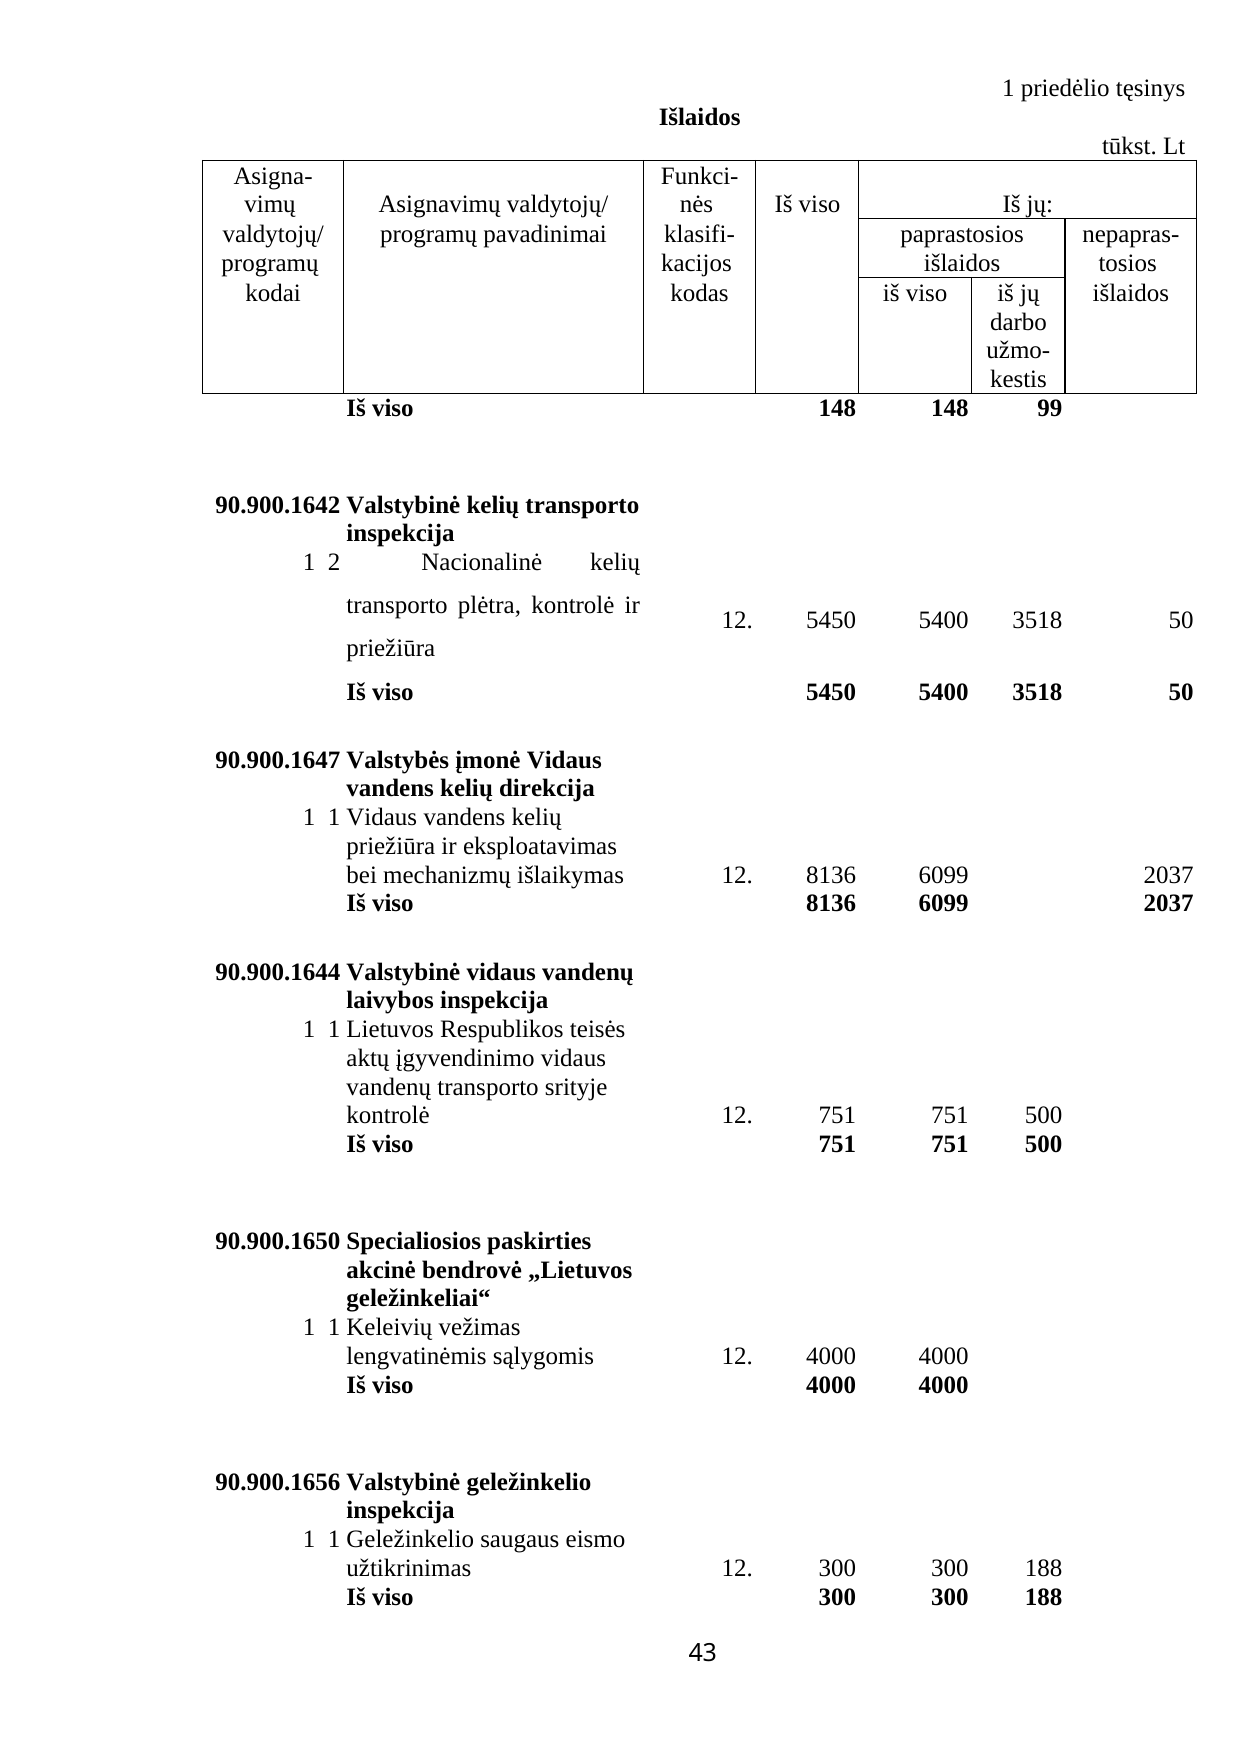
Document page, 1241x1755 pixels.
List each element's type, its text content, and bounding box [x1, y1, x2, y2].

table_cell [971, 957, 1065, 1014]
table_cell Funkci-nės [644, 161, 755, 218]
table_cell [971, 889, 1065, 922]
table_cell 90.900.1647 [203, 745, 343, 802]
table_cell 50 [1065, 547, 1196, 677]
table_cell [756, 957, 859, 1014]
table_cell [859, 1163, 971, 1226]
table_cell [971, 802, 1065, 888]
table_cell Valstybinė geležinkelio inspekcija [343, 1467, 643, 1524]
table_cell [756, 711, 859, 745]
table_cell 148 [859, 394, 971, 427]
table_cell [859, 711, 971, 745]
table_cell valdytojų/ programų [203, 218, 343, 277]
table_cell 12. [643, 1312, 756, 1370]
table_cell [1065, 1370, 1196, 1404]
table_cell [643, 923, 756, 957]
table_cell [643, 711, 756, 745]
table_cell iš jų darbo užmo-kestis [972, 278, 1064, 393]
table_cell 5450 [756, 677, 859, 711]
table_cell 300 [756, 1582, 859, 1616]
table_cell Iš viso [343, 1582, 643, 1616]
table_cell 50 [1065, 677, 1196, 711]
table_cell [643, 427, 756, 490]
table_cell [1065, 711, 1196, 745]
table_cell [203, 711, 343, 745]
table_cell klasifi-kacijos [644, 218, 755, 277]
table_cell iš viso [859, 278, 971, 393]
table_cell Keleivių vežimas lengvatinėmis sąlygomis [343, 1312, 643, 1370]
table_cell 188 [971, 1582, 1065, 1616]
table_cell [971, 1467, 1065, 1524]
table_cell [1065, 427, 1196, 490]
table_cell 4000 [859, 1370, 971, 1404]
table_cell [643, 1404, 756, 1467]
table_cell [203, 889, 343, 922]
table_cell Asignavimų valdytojų/ [344, 161, 643, 218]
table_cell Iš viso [756, 161, 858, 218]
table_cell 300 [859, 1524, 971, 1582]
table_cell 5400 [859, 677, 971, 711]
table_cell [1065, 1467, 1196, 1524]
table_cell 12. [643, 1524, 756, 1582]
table_cell Geležinkelio saugaus eismo užtikrinimas [343, 1524, 643, 1582]
table_cell [971, 745, 1065, 802]
table_cell [643, 490, 756, 547]
table_cell 90.900.1650 [203, 1226, 343, 1312]
table_cell kodai [203, 277, 343, 393]
table_cell Išlaidos [203, 102, 1196, 131]
table_cell 99 [971, 394, 1065, 427]
table_cell [643, 957, 756, 1014]
table_header 1 priedėlio tęsinys [203, 74, 1196, 102]
table_cell 148 [756, 394, 859, 427]
table_cell 500 [971, 1129, 1065, 1163]
table_cell [643, 1226, 756, 1312]
table_cell [859, 490, 971, 547]
table_cell [203, 1404, 343, 1467]
table_cell kodas [644, 277, 755, 393]
table_cell 3518 [971, 677, 1065, 711]
table_cell 300 [859, 1582, 971, 1616]
table_cell 4000 [756, 1312, 859, 1370]
table_cell [1065, 1582, 1196, 1616]
table_cell 1 1 [203, 1312, 343, 1370]
table_cell Valstybės įmonė Vidaus vandens kelių direkcija [343, 745, 643, 802]
table_cell 4000 [756, 1370, 859, 1404]
table_cell Iš viso [343, 1129, 643, 1163]
table_cell Iš viso [343, 889, 643, 922]
table_cell [343, 711, 643, 745]
table_cell tūkst. Lt [203, 131, 1196, 160]
table_cell [1065, 1014, 1196, 1129]
table_cell [1065, 923, 1196, 957]
table_cell [203, 394, 343, 427]
table_cell 6099 [859, 802, 971, 888]
table_cell [859, 1226, 971, 1312]
table_cell 751 [756, 1014, 859, 1129]
table_cell 8136 [756, 802, 859, 888]
table_cell Asigna-vimų [203, 161, 343, 218]
table_cell [343, 923, 643, 957]
table_cell [643, 1163, 756, 1226]
table_cell programų pavadinimai [344, 218, 643, 277]
table_cell Vidaus vandens kelių priežiūra ir eksploatavimas bei mechanizmų išlaikymas [343, 802, 643, 888]
table_cell [971, 711, 1065, 745]
table_cell [1065, 1524, 1196, 1582]
table_cell [756, 1226, 859, 1312]
table_cell [756, 745, 859, 802]
table_cell [971, 490, 1065, 547]
table_cell [756, 1467, 859, 1524]
table_cell [203, 1163, 343, 1226]
table_cell [1065, 394, 1196, 427]
table_cell [203, 1129, 343, 1163]
table_cell [1065, 1163, 1196, 1226]
table_cell [1065, 745, 1196, 802]
table_cell [756, 1404, 859, 1467]
table_cell [643, 1129, 756, 1163]
table_cell [971, 923, 1065, 957]
table_cell 1 1 [203, 802, 343, 888]
table_cell [643, 745, 756, 802]
table_cell [643, 889, 756, 922]
table_cell [1065, 1129, 1196, 1163]
table_cell [643, 677, 756, 711]
table_cell [756, 1163, 859, 1226]
table_cell [859, 957, 971, 1014]
table_cell [203, 677, 343, 711]
table_cell [343, 1404, 643, 1467]
table_cell 90.900.1656 [203, 1467, 343, 1524]
table_cell 2037 [1065, 802, 1196, 888]
table_cell [343, 1163, 643, 1226]
table_cell [203, 923, 343, 957]
table_cell [756, 218, 858, 277]
table_cell 90.900.1644 [203, 957, 343, 1014]
table_cell 1 1 [203, 1524, 343, 1582]
table_cell Lietuvos Respublikos teisės aktų įgyvendinimo vidaus vandenų transporto srityje kontrolė [343, 1014, 643, 1129]
table_cell [344, 277, 643, 393]
table_cell 5450 [756, 547, 859, 677]
table_cell [971, 1163, 1065, 1226]
table_cell Iš viso [343, 677, 643, 711]
table_cell Valstybinė vidaus vandenų laivybos inspekcija [343, 957, 643, 1014]
table_cell [859, 923, 971, 957]
table_cell 8136 [756, 889, 859, 922]
table_cell 4000 [859, 1312, 971, 1370]
table_cell Iš viso [343, 1370, 643, 1404]
table_cell [971, 1312, 1065, 1370]
table_cell [971, 427, 1065, 490]
table_cell [859, 427, 971, 490]
table_cell Valstybinė kelių transporto inspekcija [343, 490, 643, 547]
table_cell 12. [643, 802, 756, 888]
table_cell 1 2 [203, 547, 343, 677]
table_cell 1 1 [203, 1014, 343, 1129]
table_cell [756, 277, 858, 393]
table_cell [1065, 490, 1196, 547]
table_cell [756, 490, 859, 547]
table_cell [859, 1404, 971, 1467]
table_cell 3518 [971, 547, 1065, 677]
table_cell [971, 1370, 1065, 1404]
table_cell [1065, 1312, 1196, 1370]
table_cell [859, 1467, 971, 1524]
table_cell Iš viso [343, 394, 643, 427]
table_cell [643, 1467, 756, 1524]
table_cell [756, 427, 859, 490]
table_cell 12. [643, 1014, 756, 1129]
table_cell [203, 427, 343, 490]
table_cell [1065, 957, 1196, 1014]
table_cell 2037 [1065, 889, 1196, 922]
table_cell [643, 1582, 756, 1616]
table_cell [971, 1226, 1065, 1312]
table_cell 751 [859, 1129, 971, 1163]
table_cell Iš jų: [859, 161, 1196, 218]
table_cell 500 [971, 1014, 1065, 1129]
table_cell 188 [971, 1524, 1065, 1582]
table_cell [343, 427, 643, 490]
table_cell [643, 1370, 756, 1404]
table_cell [1065, 1404, 1196, 1467]
table_cell Specialiosios paskirties akcinė bendrovė „Lietuvos geležinkeliai“ [343, 1226, 643, 1312]
table_cell nepapras-tosios [1066, 219, 1196, 277]
table_cell 751 [756, 1129, 859, 1163]
table_cell [756, 923, 859, 957]
table_cell 90.900.1642 [203, 490, 343, 547]
table_cell [1065, 1226, 1196, 1312]
table_cell išlaidos [1066, 277, 1196, 393]
table_cell 12. [643, 547, 756, 677]
table_cell [203, 1370, 343, 1404]
table_cell paprastosios išlaidos [859, 219, 1064, 277]
table_cell 6099 [859, 889, 971, 922]
table_cell [859, 745, 971, 802]
table_cell [971, 1404, 1065, 1467]
table_cell 300 [756, 1524, 859, 1582]
table_cell 751 [859, 1014, 971, 1129]
table_cell 5400 [859, 547, 971, 677]
table_cell Nacionalinė kelių transporto plėtra, kontrolė ir priežiūra [343, 547, 643, 677]
table_cell [643, 394, 756, 427]
table_cell [203, 1582, 343, 1616]
